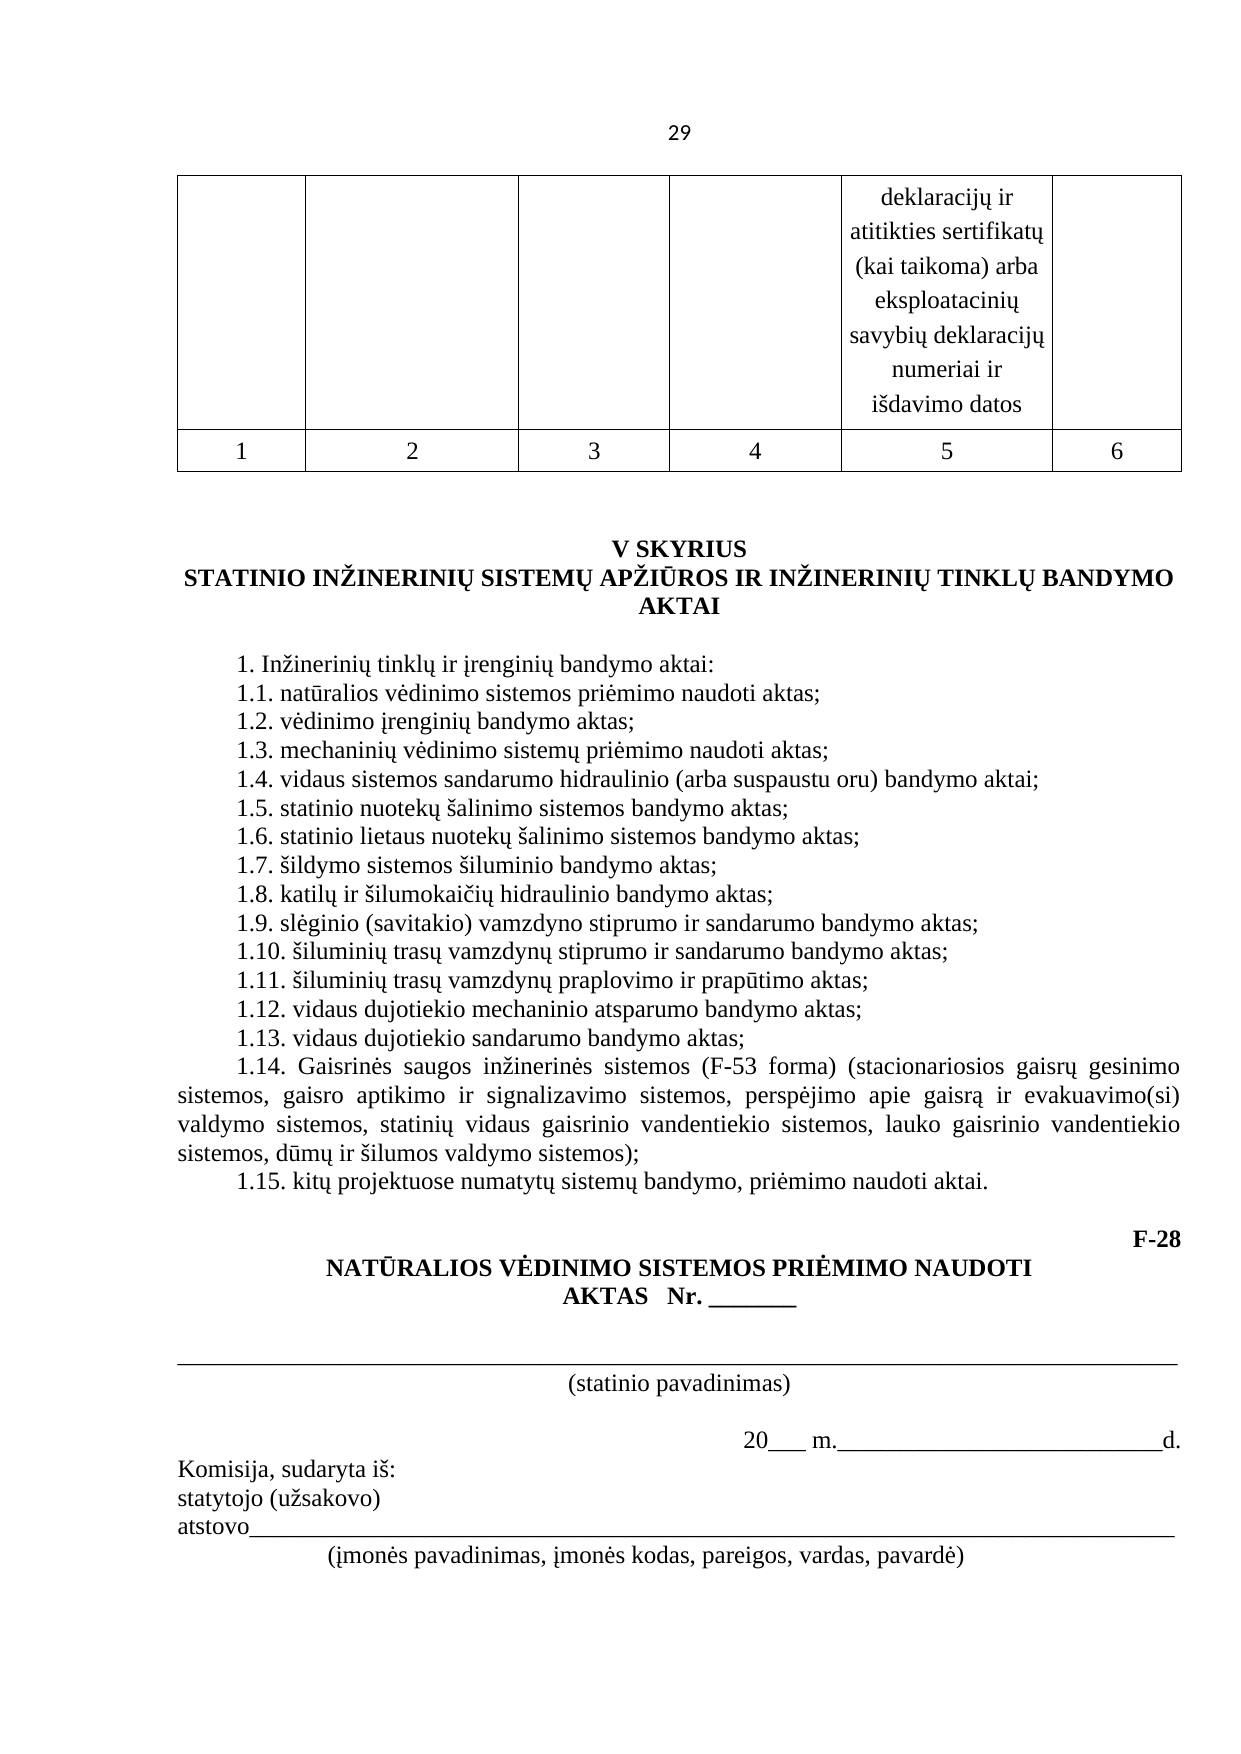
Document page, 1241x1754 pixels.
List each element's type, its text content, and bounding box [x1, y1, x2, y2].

text 1.6. statinio lietaus nuotekų šalinimo sistemos bandymo aktas; [177, 821, 1181, 850]
text 1.2. vėdinimo įrenginių bandymo aktas; [177, 706, 1181, 735]
table_cell 4 [670, 430, 841, 471]
text F-28 [177, 1224, 1181, 1253]
text V SKYRIUS [177, 534, 1181, 563]
table_cell 2 [306, 430, 518, 471]
text AKTAS Nr. _______ [177, 1281, 1181, 1310]
text Komisija, sudaryta iš: [177, 1454, 1181, 1483]
table_header [1053, 176, 1181, 429]
text 1.5. statinio nuotekų šalinimo sistemos bandymo aktas; [177, 793, 1181, 821]
text (įmonės pavadinimas, įmonės kodas, pareigos, vardas, pavardė) [327, 1540, 1181, 1569]
text 1.8. katilų ir šilumokaičių hidraulinio bandymo aktas; [177, 879, 1181, 908]
text 1.7. šildymo sistemos šiluminio bandymo aktas; [177, 850, 1181, 879]
text 1.1. natūralios vėdinimo sistemos priėmimo naudoti aktas; [177, 678, 1181, 706]
table_header deklaracijų ir atitikties sertifikatų (kai taikoma) arba eksploatacinių savybių deklaracijų numeriai ir išdavimo datos [842, 176, 1052, 429]
text 1.13. vidaus dujotiekio sandarumo bandymo aktas; [177, 1023, 1181, 1051]
text ________________________________________________________________________________ [177, 1339, 1181, 1368]
table_header [178, 176, 305, 429]
table_header [306, 176, 518, 429]
table_cell 3 [519, 430, 669, 471]
text statytojo (užsakovo) atstovo__________________________________________________________________________ [177, 1483, 1181, 1540]
text 1.3. mechaninių vėdinimo sistemų priėmimo naudoti aktas; [177, 735, 1181, 764]
text 1.4. vidaus sistemos sandarumo hidraulinio (arba suspaustu oru) bandymo aktai; [177, 764, 1181, 793]
table_cell 5 [842, 430, 1052, 471]
table_header [519, 176, 669, 429]
text 1.11. šiluminių trasų vamzdynų praplovimo ir prapūtimo aktas; [177, 965, 1181, 994]
text 1. Inžinerinių tinklų ir įrenginių bandymo aktai: [177, 649, 1181, 678]
text 1.15. kitų projektuose numatytų sistemų bandymo, priėmimo naudoti aktai. [177, 1166, 1181, 1195]
text 20___ m.__________________________d. [177, 1425, 1181, 1454]
text 1.10. šiluminių trasų vamzdynų stiprumo ir sandarumo bandymo aktas; [177, 936, 1181, 965]
text (statinio pavadinimas) [177, 1368, 1181, 1396]
table_cell 6 [1053, 430, 1181, 471]
text 1.9. slėginio (savitakio) vamzdyno stiprumo ir sandarumo bandymo aktas; [177, 908, 1181, 936]
text NATŪRALIOS VĖDINIMO SISTEMOS PRIĖMIMO NAUDOTI [177, 1253, 1181, 1281]
table_header [670, 176, 841, 429]
text 1.12. vidaus dujotiekio mechaninio atsparumo bandymo aktas; [177, 994, 1181, 1023]
text STATINIO INŽINERINIŲ SISTEMŲ APŽIŪROS IR INŽINERINIŲ TINKLŲ BANDYMO AKTAI [177, 563, 1181, 620]
text 1.14. Gaisrinės saugos inžinerinės sistemos (F-53 forma) (stacionariosios gaisrų gesinimo sistemos, gaisro aptikimo ir signalizavimo sistemos, perspėjimo apie gaisrą ir evakuavimo(si) valdymo sistemos, statinių vidaus gaisrinio vandentiekio sistemos, lauko gaisrinio vandentiekio sistemos, dūmų ir šilumos valdymo sistemos); [177, 1051, 1181, 1166]
table_cell 1 [178, 430, 305, 471]
